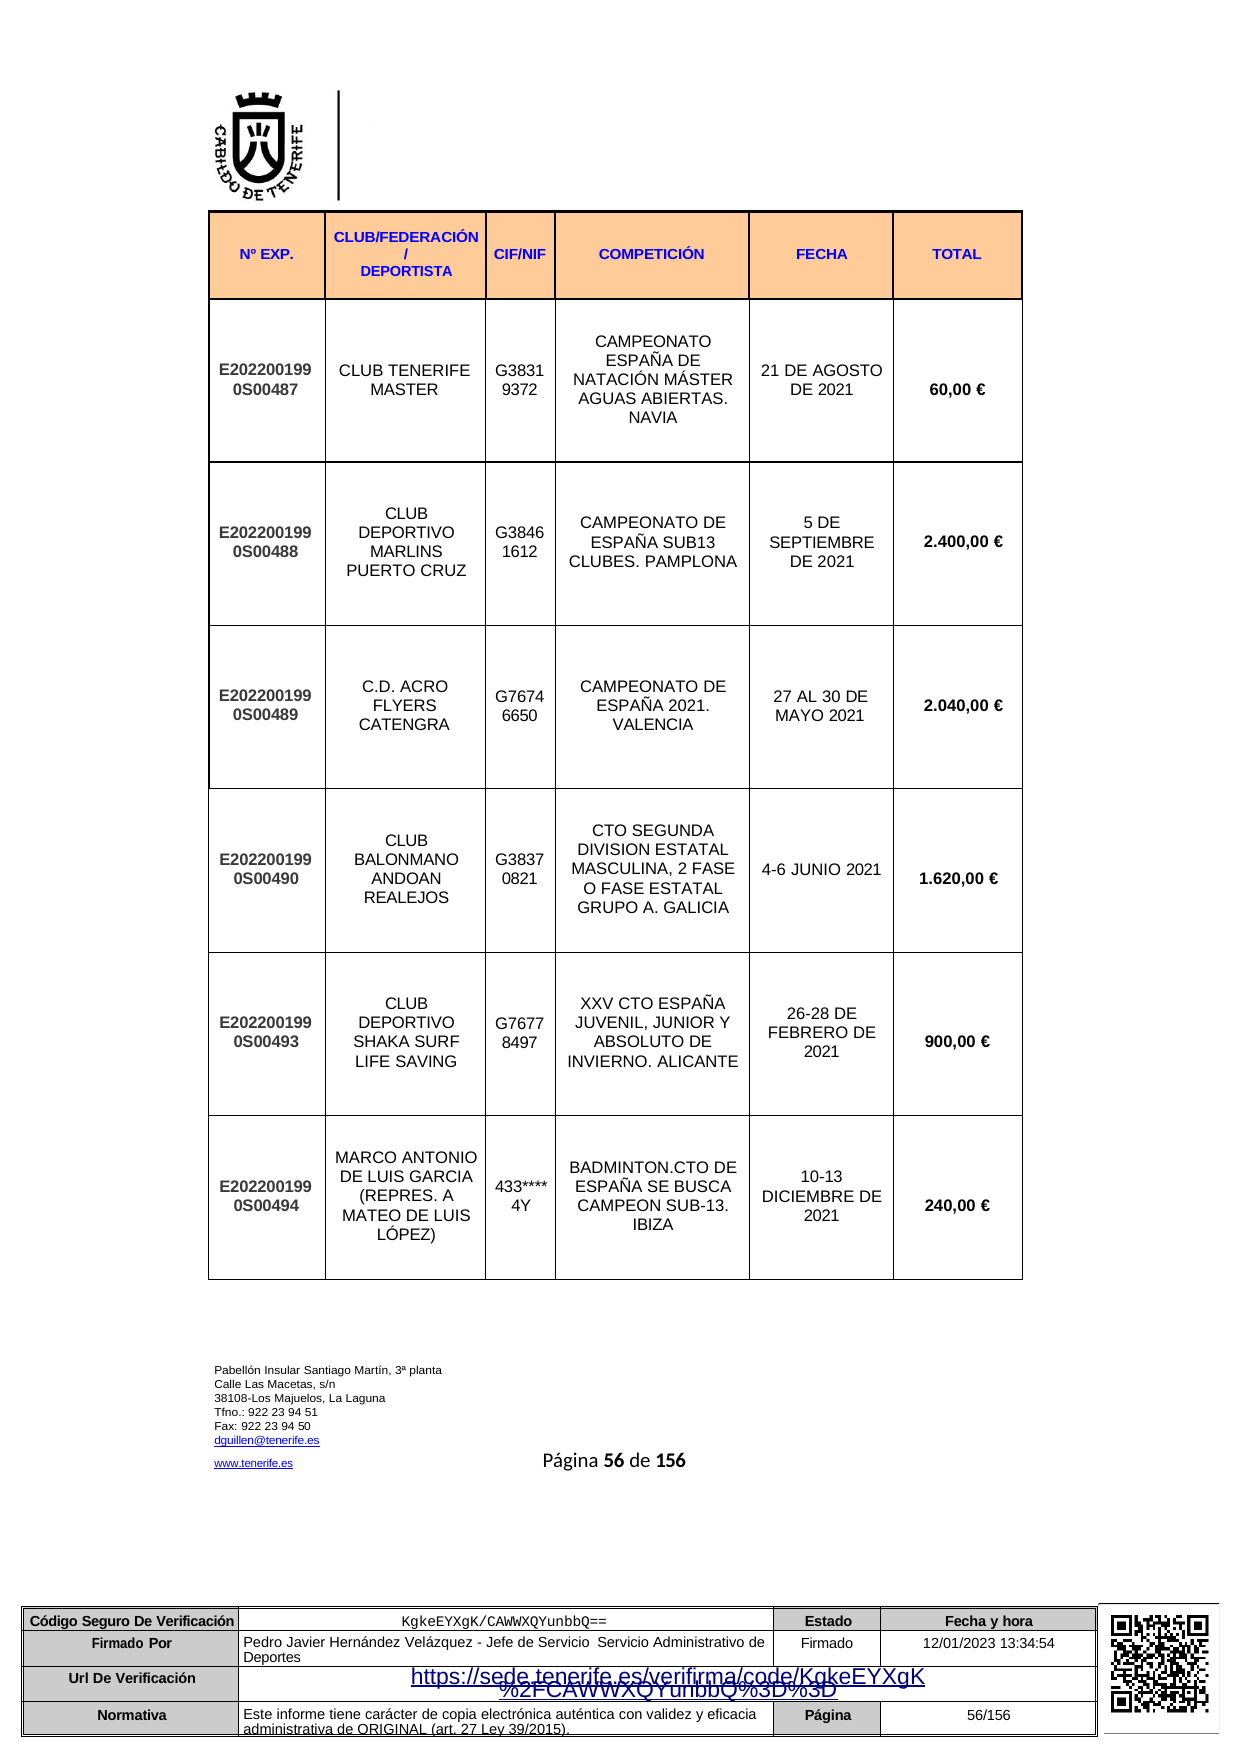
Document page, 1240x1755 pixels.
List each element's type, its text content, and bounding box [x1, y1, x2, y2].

table_cell E202200199 0S00493 [209, 953, 325, 1115]
table_cell E202200199 0S00487 [210, 300, 325, 461]
table_cell 10-13 DICIEMBRE DE 2021 [750, 1116, 893, 1279]
table_cell 2.040,00 € [894, 626, 1022, 788]
table_cell CAMPEONATO ESPAÑA DE NATACIÓN MÁSTER AGUAS ABIERTAS. NAVIA [556, 300, 749, 461]
text Fax: 922 23 94 50 [214, 1419, 1110, 1433]
table_header Nº EXP. [210, 213, 324, 298]
table_cell 240,00 € [894, 1116, 1022, 1279]
table_cell 5 DE SEPTIEMBRE DE 2021 [750, 463, 893, 625]
table_cell CTO SEGUNDA DIVISION ESTATAL MASCULINA, 2 FASE O FASE ESTATAL GRUPO A. GALICIA [556, 789, 749, 952]
table_cell 26-28 DE FEBRERO DE 2021 [750, 953, 893, 1115]
table_cell G3837 0821 [486, 789, 555, 952]
table_cell G3846 1612 [486, 463, 555, 625]
table_header TOTAL [894, 213, 1021, 298]
table_cell G3831 9372 [486, 300, 555, 461]
table_cell E202200199 0S00489 [210, 626, 325, 788]
table_cell CLUB BALONMANO ANDOAN REALEJOS [326, 789, 485, 952]
table_cell 4-6 JUNIO 2021 [750, 789, 893, 952]
table_cell CAMPEONATO DE ESPAÑA SUB13 CLUBES. PAMPLONA [556, 463, 749, 625]
table_cell G7674 6650 [486, 626, 555, 788]
table_header FECHA [750, 213, 892, 298]
table_cell 433**** 4Y [486, 1116, 555, 1279]
table_cell C.D. ACRO FLYERS CATENGRA [326, 626, 485, 788]
table_cell CAMPEONATO DE ESPAÑA 2021. VALENCIA [556, 626, 749, 788]
table_cell BADMINTON.CTO DE ESPAÑA SE BUSCA CAMPEON SUB-13. IBIZA [556, 1116, 749, 1279]
table_cell CLUB TENERIFE MASTER [326, 300, 485, 461]
table_header CIF/NIF [487, 213, 554, 298]
table_cell G7677 8497 [486, 953, 555, 1115]
table_cell E202200199 0S00490 [209, 789, 325, 952]
table_cell 21 DE AGOSTO DE 2021 [750, 300, 893, 461]
table_cell 60,00 € [894, 300, 1022, 461]
table_cell 2.400,00 € [894, 463, 1022, 625]
text 38108-Los Majuelos, La Laguna Tfno.: 922 23 94 51 [214, 1392, 413, 1419]
table_cell E202200199 0S00494 [209, 1116, 325, 1279]
table_cell CLUB DEPORTIVO MARLINS PUERTO CRUZ [326, 463, 485, 625]
table_cell E202200199 0S00488 [210, 463, 325, 625]
text Pabellón Insular Santiago Martín, 3ª planta Calle Las Macetas, s/n [214, 1364, 467, 1391]
table_cell 27 AL 30 DE MAYO 2021 [750, 626, 893, 788]
text www.tenerife.es Página 56 de 156 [214, 1447, 1110, 1472]
table_cell 1.620,00 € [894, 789, 1022, 952]
table_header COMPETICIÓN [556, 213, 748, 298]
table_cell 900,00 € [894, 953, 1022, 1115]
text dguillen@tenerife.es [214, 1434, 1110, 1447]
table_cell CLUB DEPORTIVO SHAKA SURF LIFE SAVING [326, 953, 485, 1115]
table_header CLUB/FEDERACIÓN / DEPORTISTA [326, 213, 485, 298]
table_cell XXV CTO ESPAÑA JUVENIL, JUNIOR Y ABSOLUTO DE INVIERNO. ALICANTE [556, 953, 749, 1115]
table_cell MARCO ANTONIO DE LUIS GARCIA (REPRES. A MATEO DE LUIS LÓPEZ) [326, 1116, 485, 1279]
